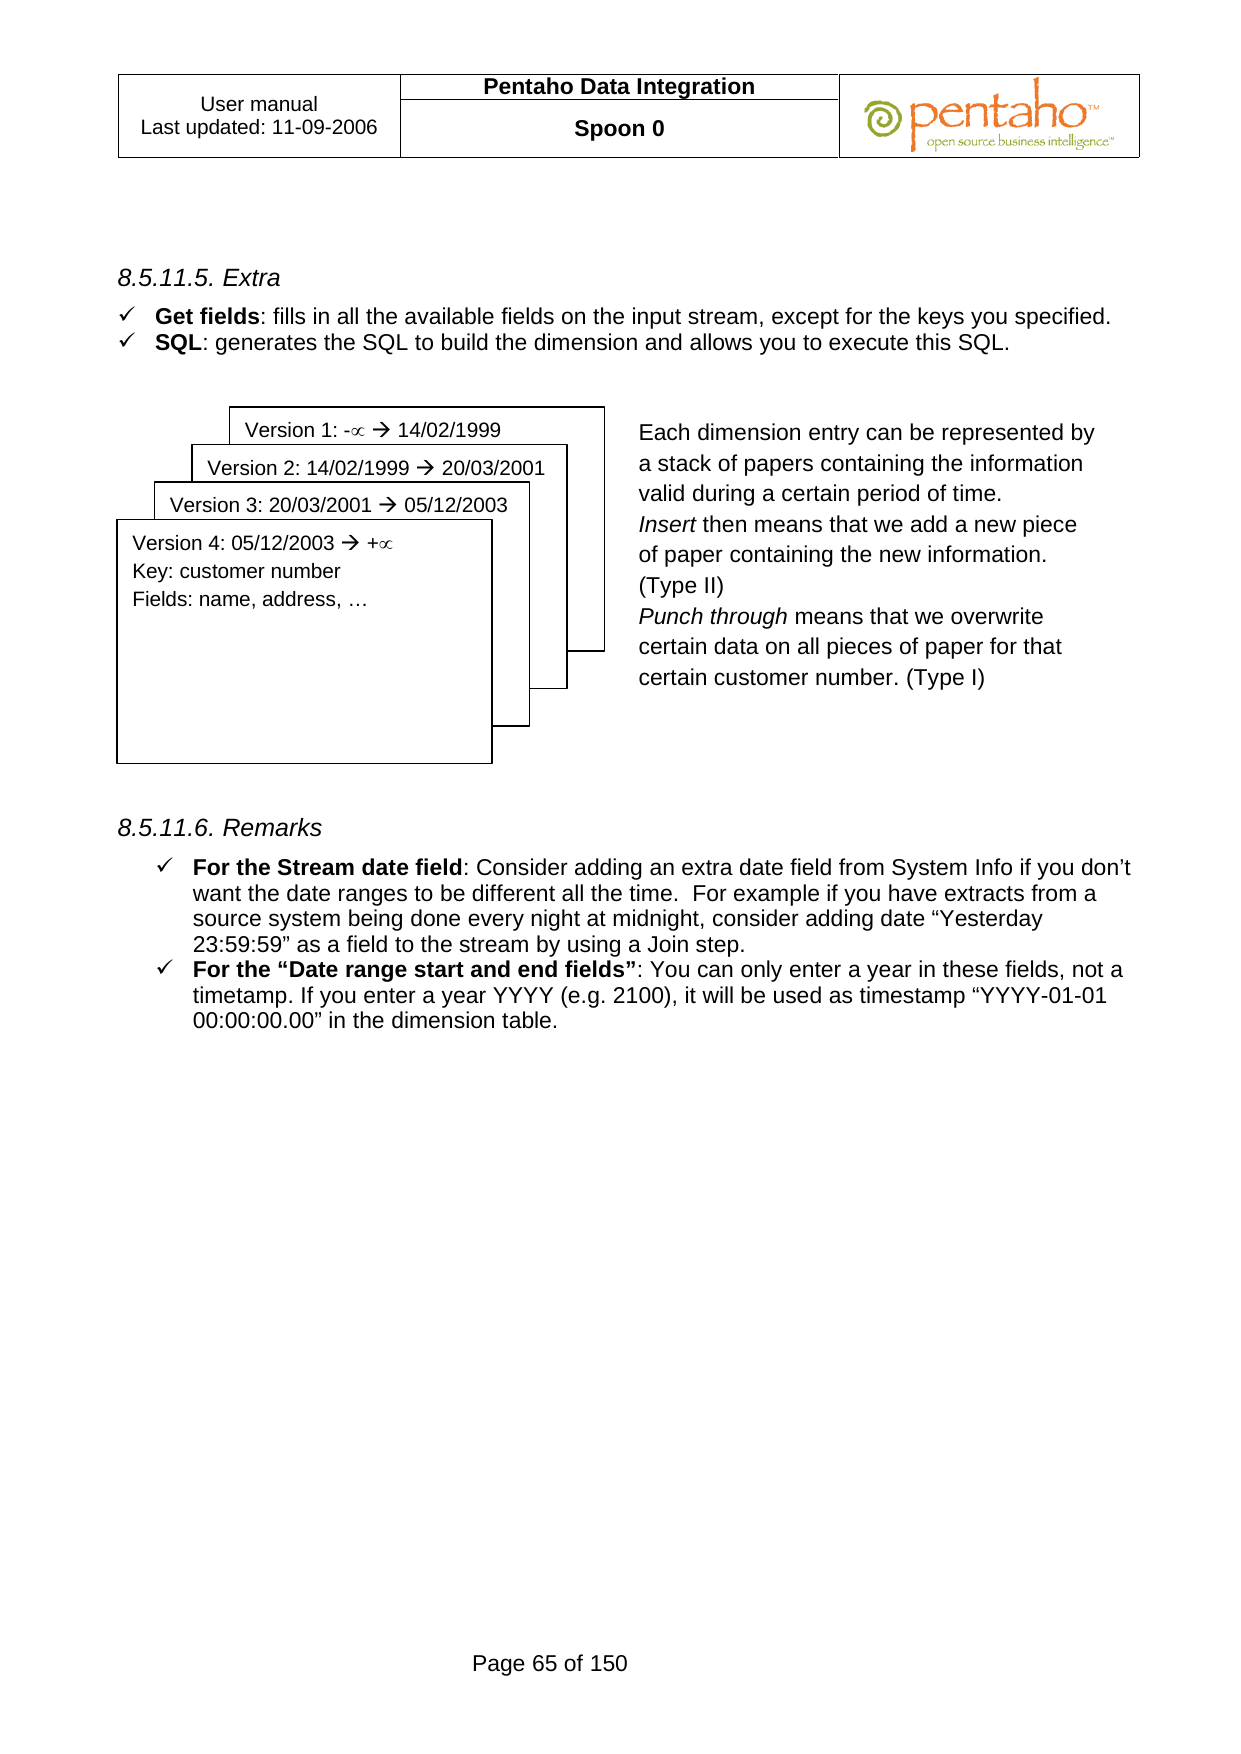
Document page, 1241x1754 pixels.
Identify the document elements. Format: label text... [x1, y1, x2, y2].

list Get fields: fills in all the available fields on the input stream, except for the keys you specified. [117, 304, 1137, 329]
list For the “Date range start and end fields”: You can only enter a year in these fields, not a timetamp. If you enter a year YYYY (e.g. 2100), it will be used as timestamp “YYYY-01-01 00:00:00.00” in the dimension table. [155, 957, 1137, 1034]
subtitle Remarks [117, 814, 1137, 842]
list SQL: generates the SQL to build the dimension and allows you to execute this SQL. [117, 329, 1137, 355]
subtitle Extra [117, 263, 1137, 291]
list For the Stream date field: Consider adding an extra date field from System Info if you don’t want the date ranges to be different all the time. For example if you have extracts from a source system being done every night at midnight, consider adding date “Yesterday 23:59:59” as a field to the stream by using a Join step. [155, 854, 1137, 957]
